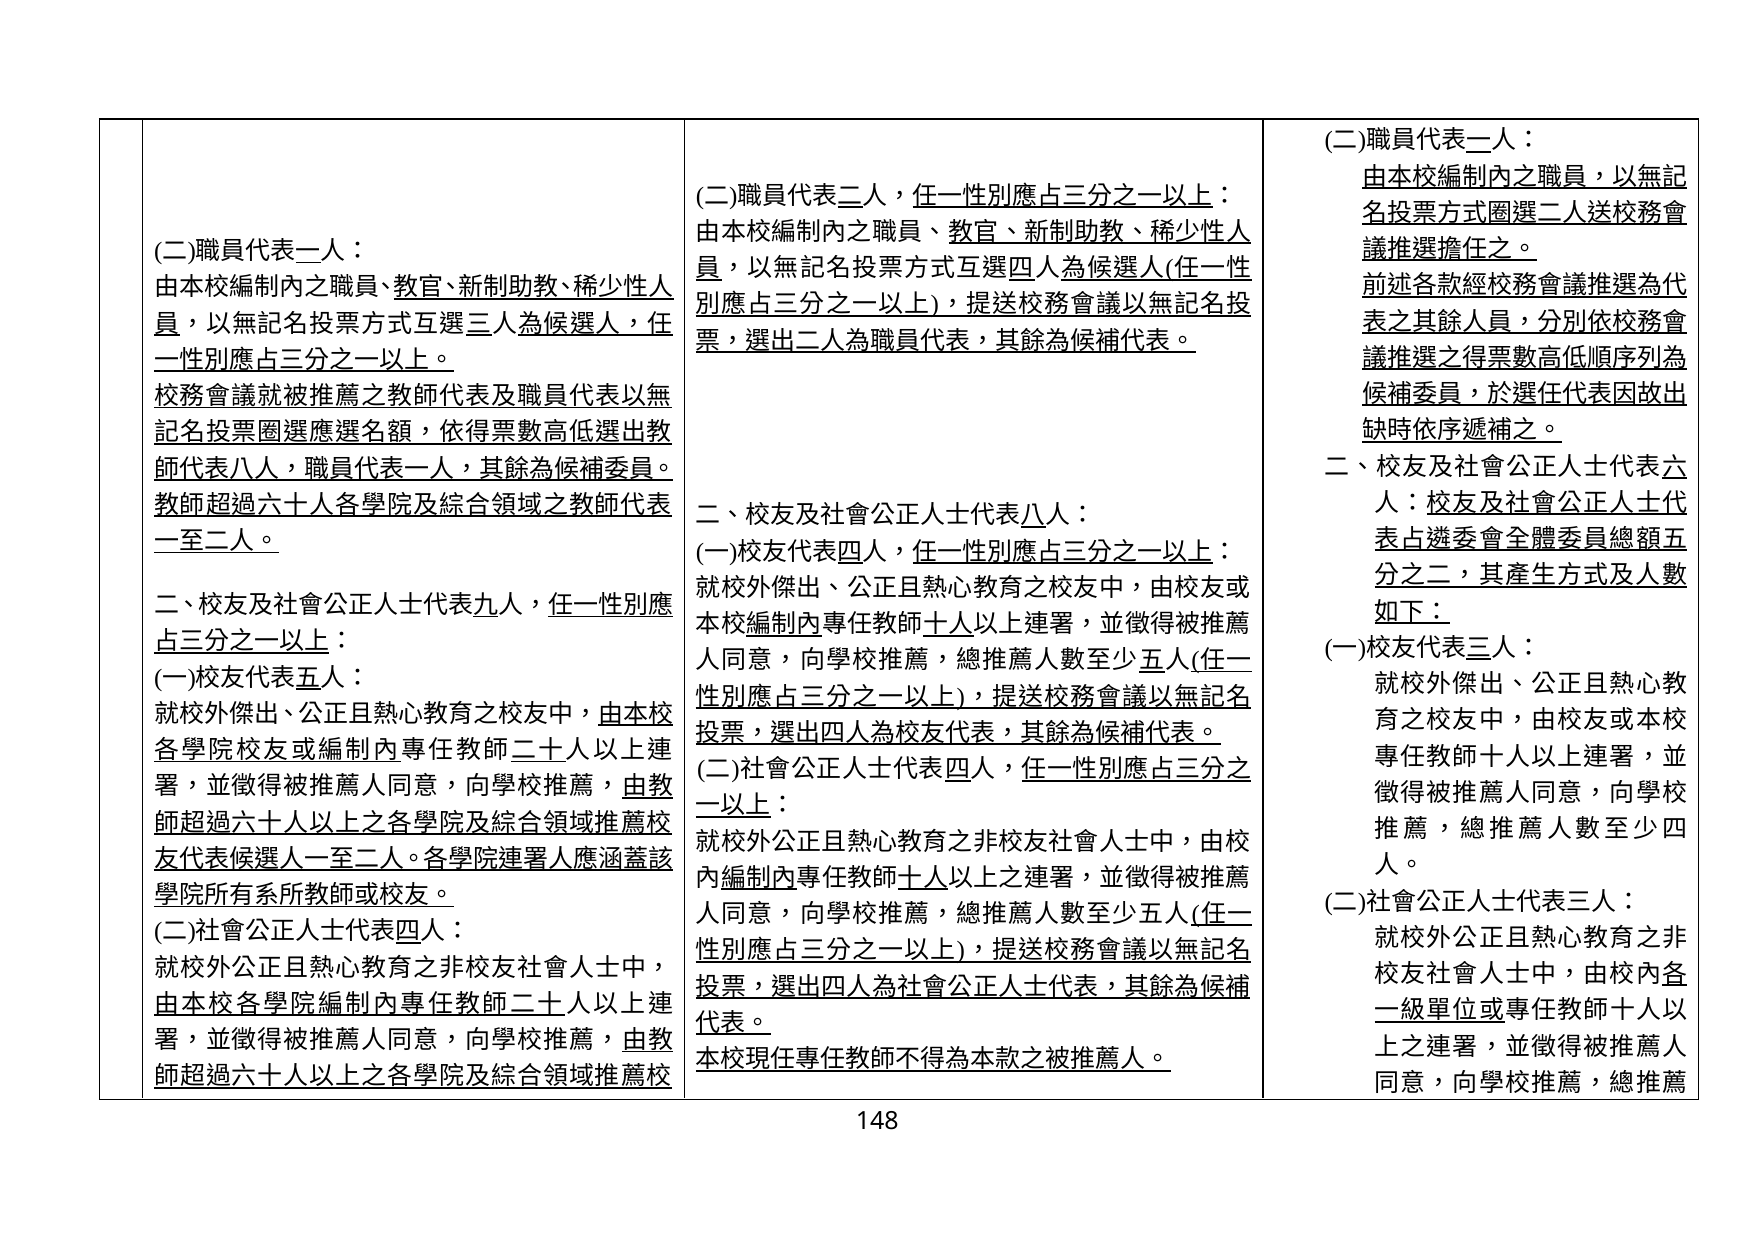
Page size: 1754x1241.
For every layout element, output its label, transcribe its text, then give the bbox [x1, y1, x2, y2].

table_cell (二)職員代表二人，任一性別應占三分之一以上： 由本校編制內之職員、教官、新制助教、稀少性人員，以無記名投票方式互選四人為候選人(任一性別應占三分之一以上)，提送校務會議以無記名投票，選出二人為職員代表，其餘為候補代表。 二、校友及社會公正人士代表八人： (一)校友代表四人，任一性別應占三分之一以上： 就校外傑出、公正且熱心教育之校友中，由校友或本校編制內專任教師十人以上連署，並徵得被推薦人同意，向學校推薦，總推薦人數至少五人(任一性別應占三分之一以上)，提送校務會議以無記名投票，選出四人為校友代表，其餘為候補代表。 (二)社會公正人士代表四人，任一性別應占三分之一以上： 就校外公正且熱心教育之非校友社會人士中，由校內編制內專任教師十人以上之連署，並徵得被推薦人同意，向學校推薦，總推薦人數至少五人(任一性別應占三分之一以上)，提送校務會議以無記名投票，選出四人為社會公正人士代表，其餘為候補代表。 本校現任專任教師不得為本款之被推薦人。 [685, 120, 1262, 1098]
table_cell [100, 120, 142, 1098]
table_cell (二)職員代表一人： 由本校編制內之職員、教官、新制助教、稀少性人員，以無記名投票方式互選三人為候選人，任一性別應占三分之一以上。 校務會議就被推薦之教師代表及職員代表以無記名投票圈選應選名額，依得票數高低選出教師代表八人，職員代表一人，其餘為候補委員。教師超過六十人各學院及綜合領域之教師代表一至二人。 二、校友及社會公正人士代表九人，任一性別應占三分之一以上： (一)校友代表五人： 就校外傑出、公正且熱心教育之校友中，由本校各學院校友或編制內專任教師二十人以上連署，並徵得被推薦人同意，向學校推薦，由教師超過六十人以上之各學院及綜合領域推薦校友代表候選人一至二人。各學院連署人應涵蓋該學院所有系所教師或校友。 (二)社會公正人士代表四人： 就校外公正且熱心教育之非校友社會人士中，由本校各學院編制內專任教師二十人以上連署，並徵得被推薦人同意，向學校推薦，由教師超過六十人以上之各學院及綜合領域推薦校 [143, 120, 684, 1098]
table_cell (二)職員代表一人： 由本校編制內之職員，以無記名投票方式圈選二人送校務會議推選擔任之。 前述各款經校務會議推選為代表之其餘人員，分別依校務會議推選之得票數高低順序列為候補委員，於選任代表因故出缺時依序遞補之。 二、校友及社會公正人士代表六人：校友及社會公正人士代表占遴委會全體委員總額五分之二，其產生方式及人數如下： (一)校友代表三人： 就校外傑出、公正且熱心教育之校友中，由校友或本校專任教師十人以上連署，並徵得被推薦人同意，向學校推薦，總推薦人數至少四人。 (二)社會公正人士代表三人： 就校外公正且熱心教育之非校友社會人士中，由校內各一級單位或專任教師十人以上之連署，並徵得被推薦人同意，向學校推薦，總推薦 [1264, 120, 1698, 1098]
